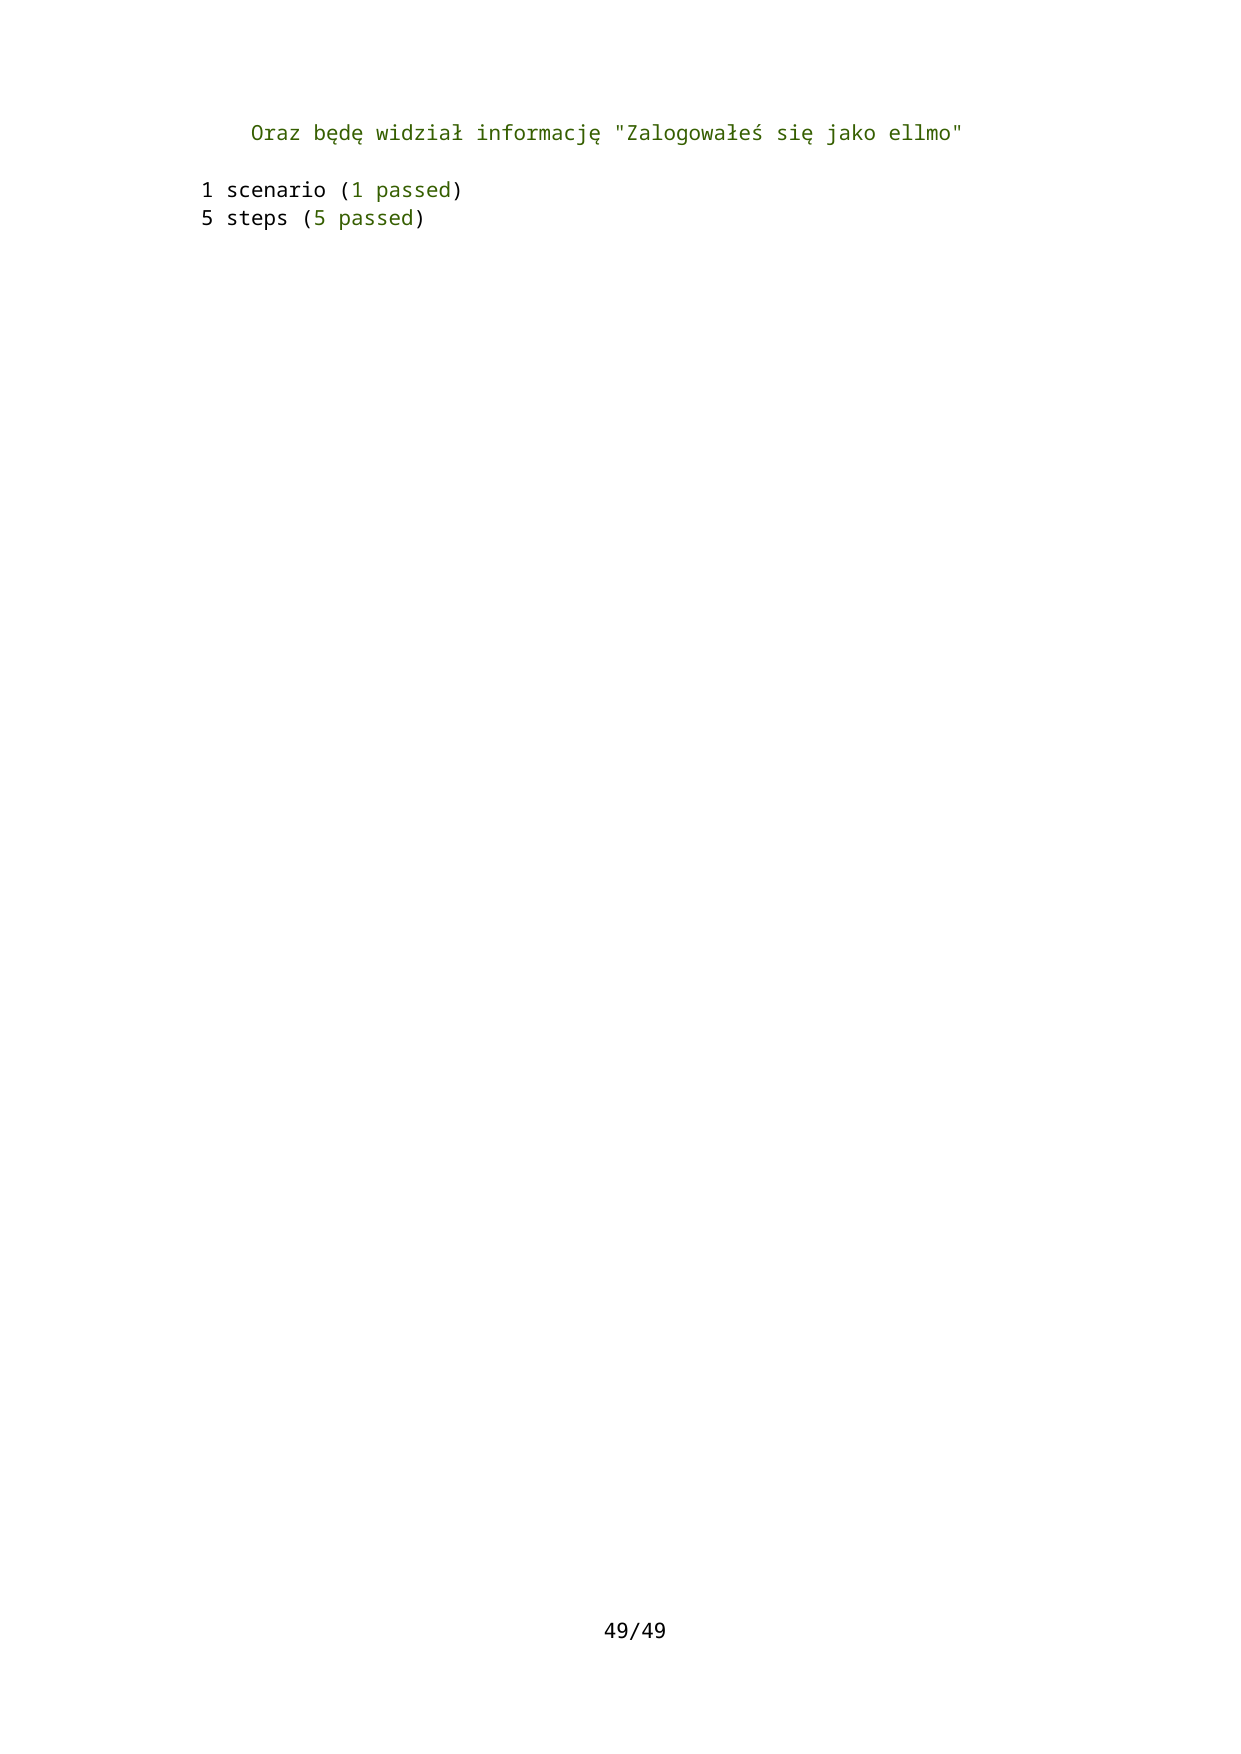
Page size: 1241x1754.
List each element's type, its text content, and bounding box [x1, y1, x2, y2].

table_header Oraz będę widział informację "Zalogowałeś się jako ellmo" 1 scenario (1 passed) 5 steps (5 passed) [177, 118, 1093, 232]
